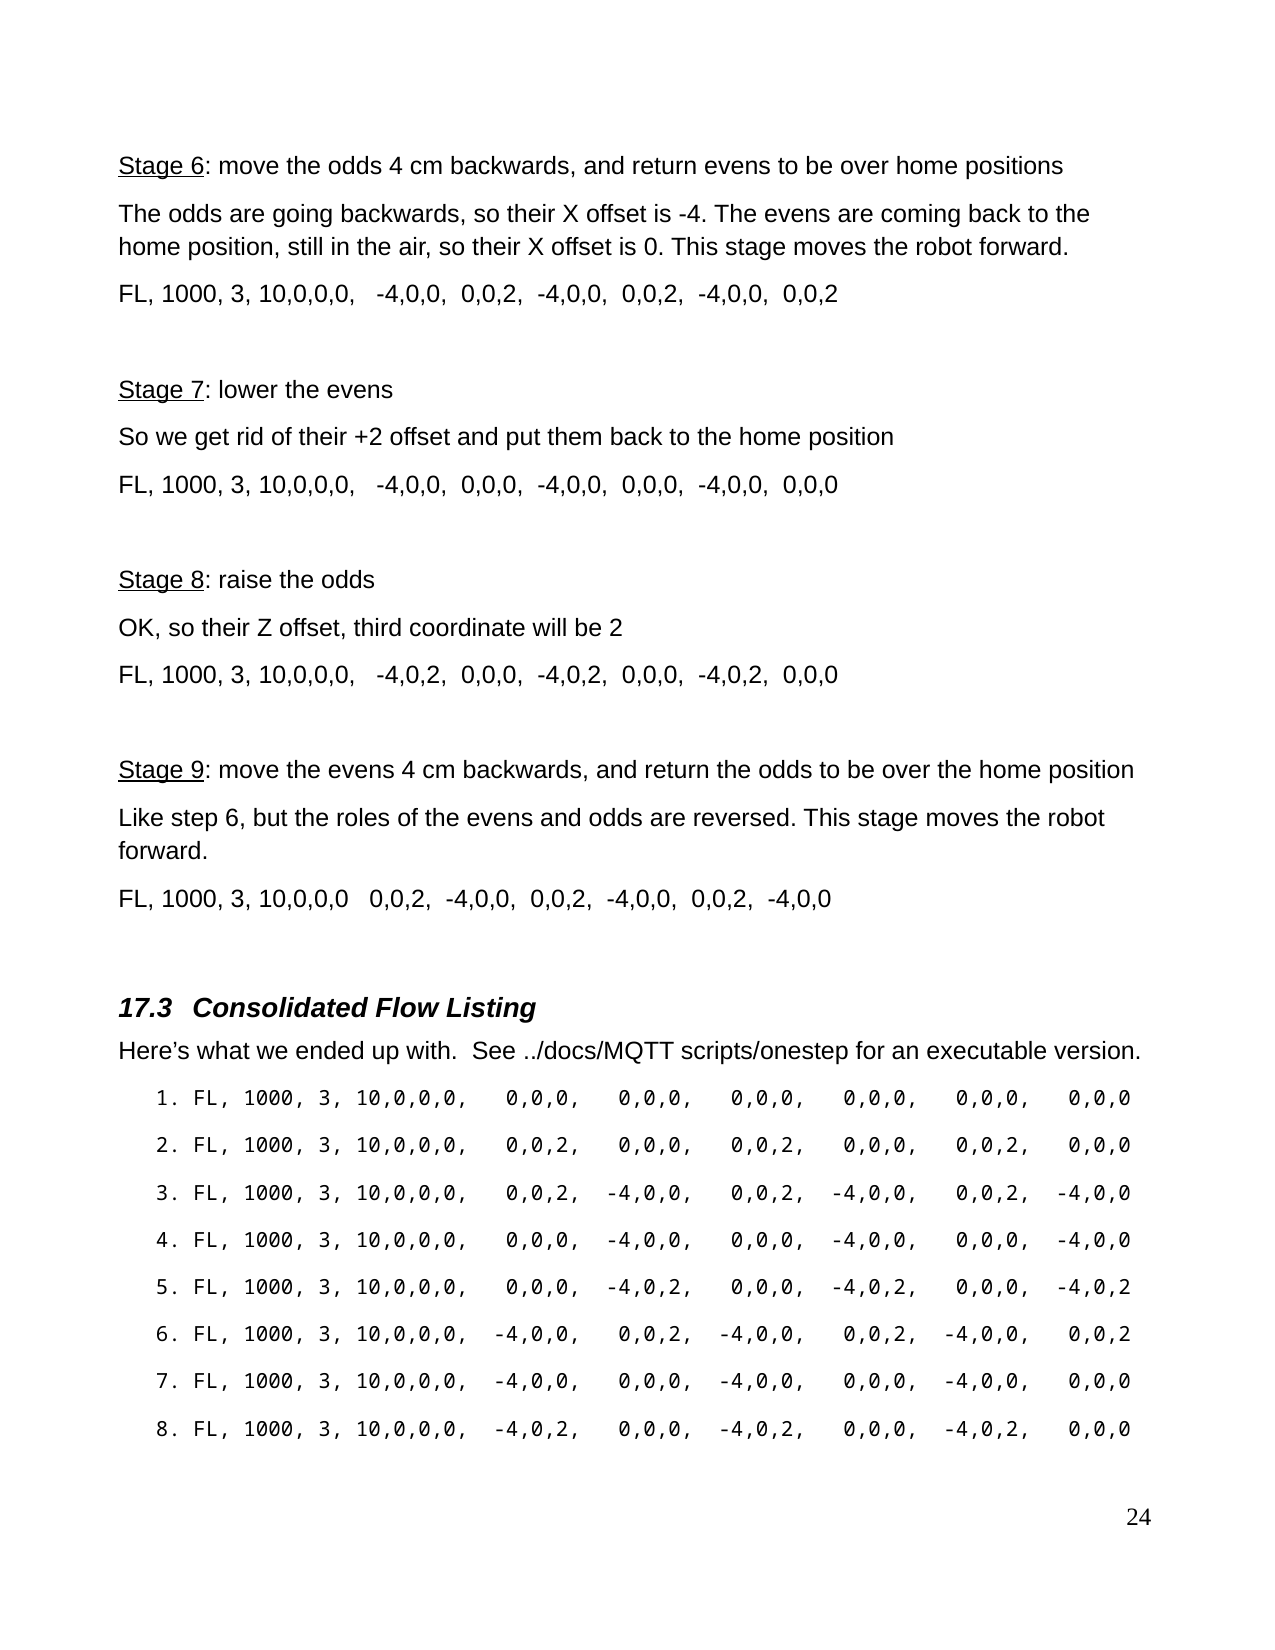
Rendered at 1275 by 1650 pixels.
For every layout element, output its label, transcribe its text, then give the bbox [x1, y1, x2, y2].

list FL, 1000, 3, 10,0,0,0, 0,0,0, -4,0,2, 0,0,0, -4,0,2, 0,0,0, -4,0,2 [156, 1272, 1151, 1301]
text Like step 6, but the roles of the evens and odds are reversed. This stage moves the robot forward. [118, 803, 1151, 865]
text Stage 6: move the odds 4 cm backwards, and return evens to be over home positions [118, 118, 1151, 180]
list FL, 1000, 3, 10,0,0,0, 0,0,0, 0,0,0, 0,0,0, 0,0,0, 0,0,0, 0,0,0 [156, 1083, 1151, 1112]
text The odds are going backwards, so their X offset is -4. The evens are coming back to the home position, still in the air, so their X offset is 0. This stage moves the robot forward. [118, 199, 1151, 261]
text FL, 1000, 3, 10,0,0,0, -4,0,0, 0,0,0, -4,0,0, 0,0,0, -4,0,0, 0,0,0 [118, 470, 1151, 498]
text FL, 1000, 3, 10,0,0,0, -4,0,2, 0,0,0, -4,0,2, 0,0,0, -4,0,2, 0,0,0 [118, 660, 1151, 689]
list FL, 1000, 3, 10,0,0,0, 0,0,2, -4,0,0, 0,0,2, -4,0,0, 0,0,2, -4,0,0 [156, 1178, 1151, 1206]
list FL, 1000, 3, 10,0,0,0, -4,0,0, 0,0,2, -4,0,0, 0,0,2, -4,0,0, 0,0,2 [156, 1319, 1151, 1348]
text Stage 7: lower the evens [118, 374, 1151, 403]
text Stage 8: raise the odds [118, 565, 1151, 594]
text Here’s what we ended up with. See ../docs/MQTT scripts/onestep for an executable version. [118, 1036, 1151, 1064]
list FL, 1000, 3, 10,0,0,0, 0,0,2, 0,0,0, 0,0,2, 0,0,0, 0,0,2, 0,0,0 [156, 1131, 1151, 1159]
text FL, 1000, 3, 10,0,0,0 0,0,2, -4,0,0, 0,0,2, -4,0,0, 0,0,2, -4,0,0 [118, 884, 1151, 912]
text So we get rid of their +2 offset and put them back to the home position [118, 422, 1151, 451]
list FL, 1000, 3, 10,0,0,0, 0,0,0, -4,0,0, 0,0,0, -4,0,0, 0,0,0, -4,0,0 [156, 1225, 1151, 1253]
text Stage 9: move the evens 4 cm backwards, and return the odds to be over the home position [118, 755, 1151, 784]
list FL, 1000, 3, 10,0,0,0, -4,0,0, 0,0,0, -4,0,0, 0,0,0, -4,0,0, 0,0,0 [156, 1366, 1151, 1395]
subtitle Consolidated Flow Listing [118, 991, 1151, 1023]
text OK, so their Z offset, third coordinate will be 2 [118, 613, 1151, 641]
text FL, 1000, 3, 10,0,0,0, -4,0,0, 0,0,2, -4,0,0, 0,0,2, -4,0,0, 0,0,2 [118, 279, 1151, 308]
list FL, 1000, 3, 10,0,0,0, -4,0,2, 0,0,0, -4,0,2, 0,0,0, -4,0,2, 0,0,0 [156, 1414, 1151, 1442]
